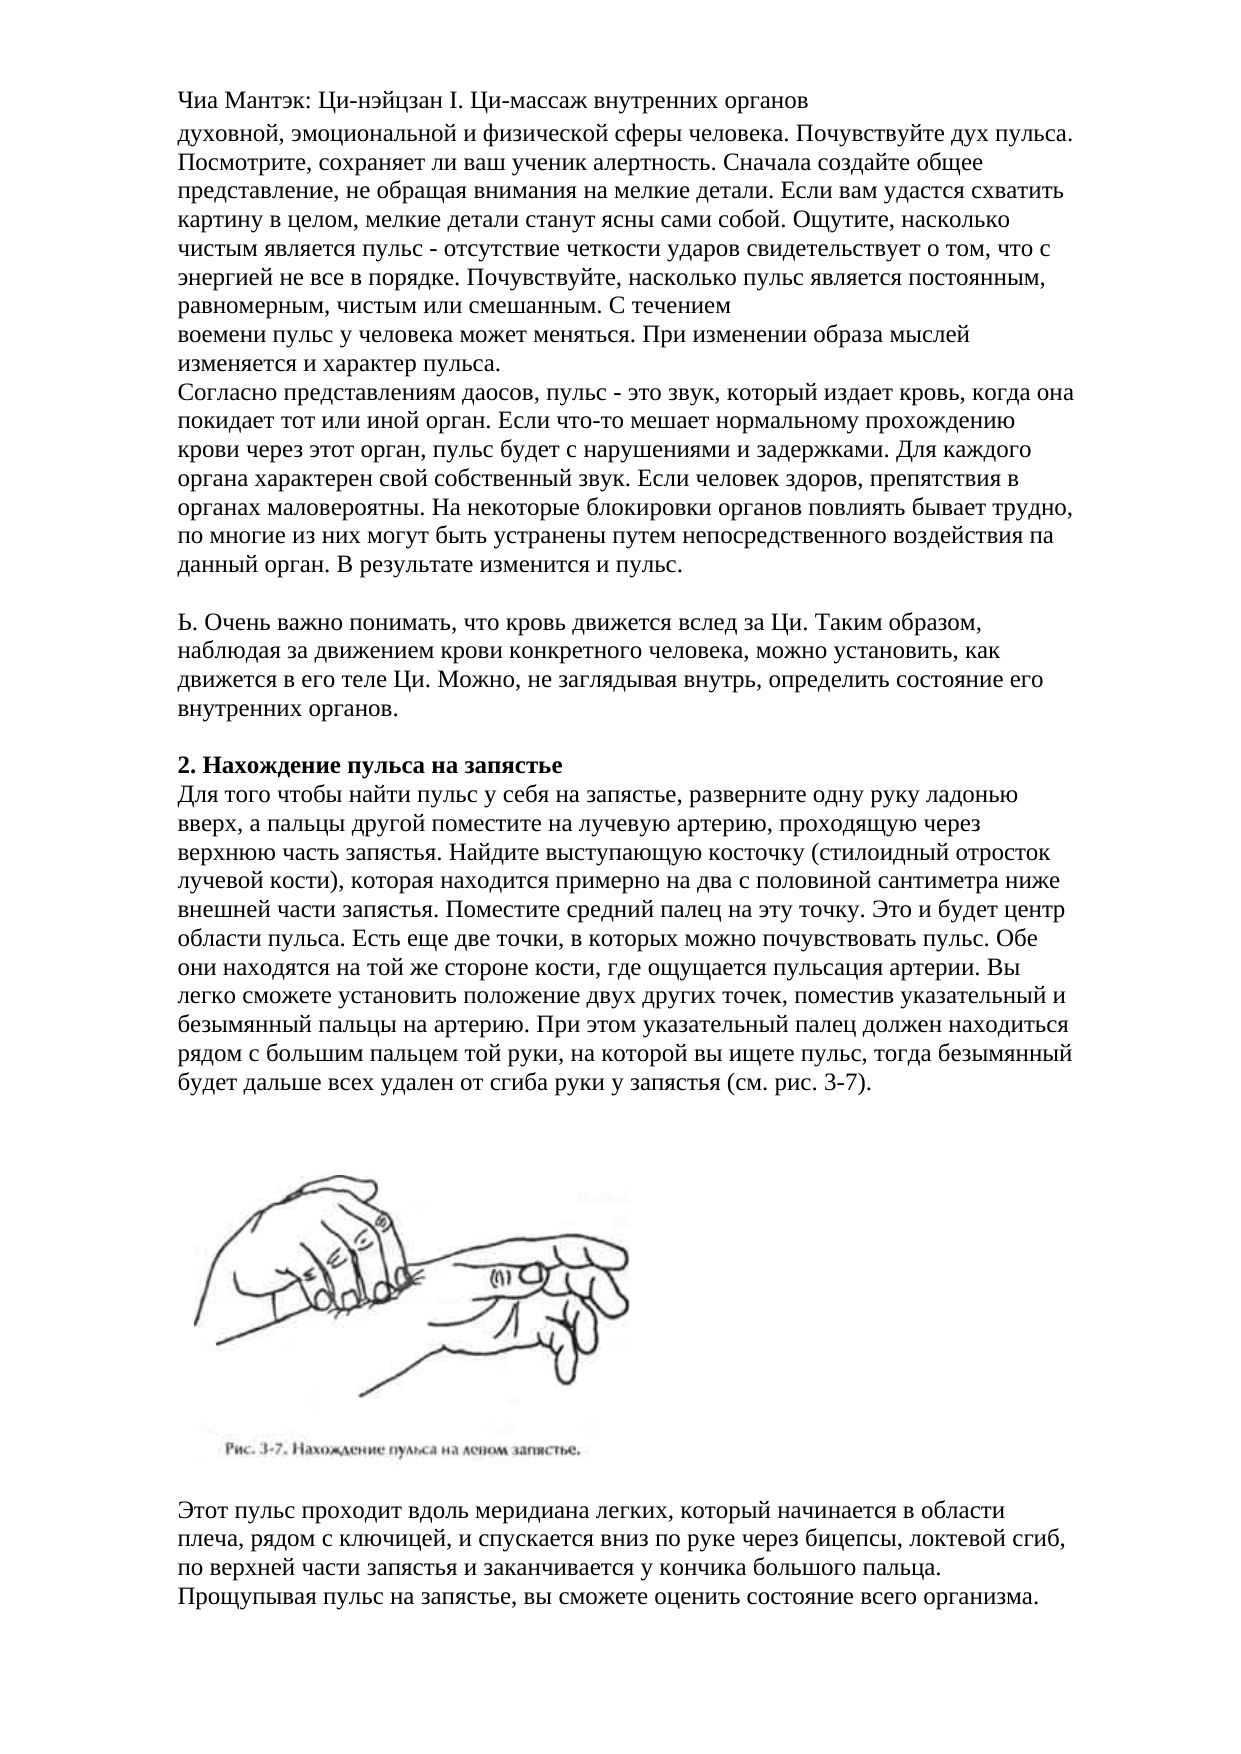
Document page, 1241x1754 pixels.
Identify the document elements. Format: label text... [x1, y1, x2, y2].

text духовной, эмоциональной и физической сферы человека. Почувствуйте дух пульса. Посмотрите, сохраняет ли ваш ученик алертность. Сначала создайте общее представление, не обращая внимания на мелкие детали. Если вам удастся схватить картину в целом, мелкие детали станут ясны сами собой. Ощутите, насколько чистым является пульс - отсутствие четкости ударов свидетельствует о том, что с энергией не все в порядке. Почувствуйте, насколько пульс является постоянным, равномерным, чистым или смешанным. С течением воемени пульс у человека может меняться. При изменении образа мыслей изменяется и характер пульса. Согласно представлениям даосов, пульс - это звук, который издает кровь, когда она покидает тот или иной орган. Если что-то мешает нормальному прохождению крови через этот орган, пульс будет с нарушениями и задержками. Для каждого органа характерен свой собственный звук. Если человек здоров, препятствия в органах маловероятны. На некоторые блокировки органов повлиять бывает трудно, по многие из них могут быть устранены путем непосредственного воздействия па данный орган. В результате изменится и пульс. Ь. Очень важно понимать, что кровь движется вслед за Ци. Таким образом, наблюдая за движением крови конкретного человека, можно установить, как движется в его теле Ци. Можно, не заглядывая внутрь, определить состояние его внутренних органов. 2. Нахождение пульса на запястье Для того чтобы найти пульс у себя на запястье, разверните одну руку ладонью вверх, а пальцы другой поместите на лучевую артерию, проходящую через верхнюю часть запястья. Найдите выступающую косточку (стилоидный отросток лучевой кости), которая находится примерно на два с половиной сантиметра ниже внешней части запястья. Поместите средний палец на эту точку. Это и будет центр области пульса. Есть еще две точки, в которых можно почувствовать пульс. Обе они находятся на той же стороне кости, где ощущается пульсация артерии. Вы легко сможете установить положение двух других точек, поместив указательный и безымянный пальцы на артерию. При этом указательный палец должен находиться рядом с большим пальцем той руки, на которой вы ищете пульс, тогда безымянный будет дальше всех удален от сгиба руки у запястья (см. рис. 3-7). [177, 118, 1076, 1096]
picture [193, 1175, 630, 1465]
text Этот пульс проходит вдоль меридиана легких, который начинается в области плеча, рядом с ключицей, и спускается вниз по руке через бицепсы, локтевой сгиб, по верхней части запястья и заканчивается у кончика большого пальца. Прощупывая пульс на запястье, вы сможете оценить состояние всего организма. [177, 1495, 1076, 1610]
